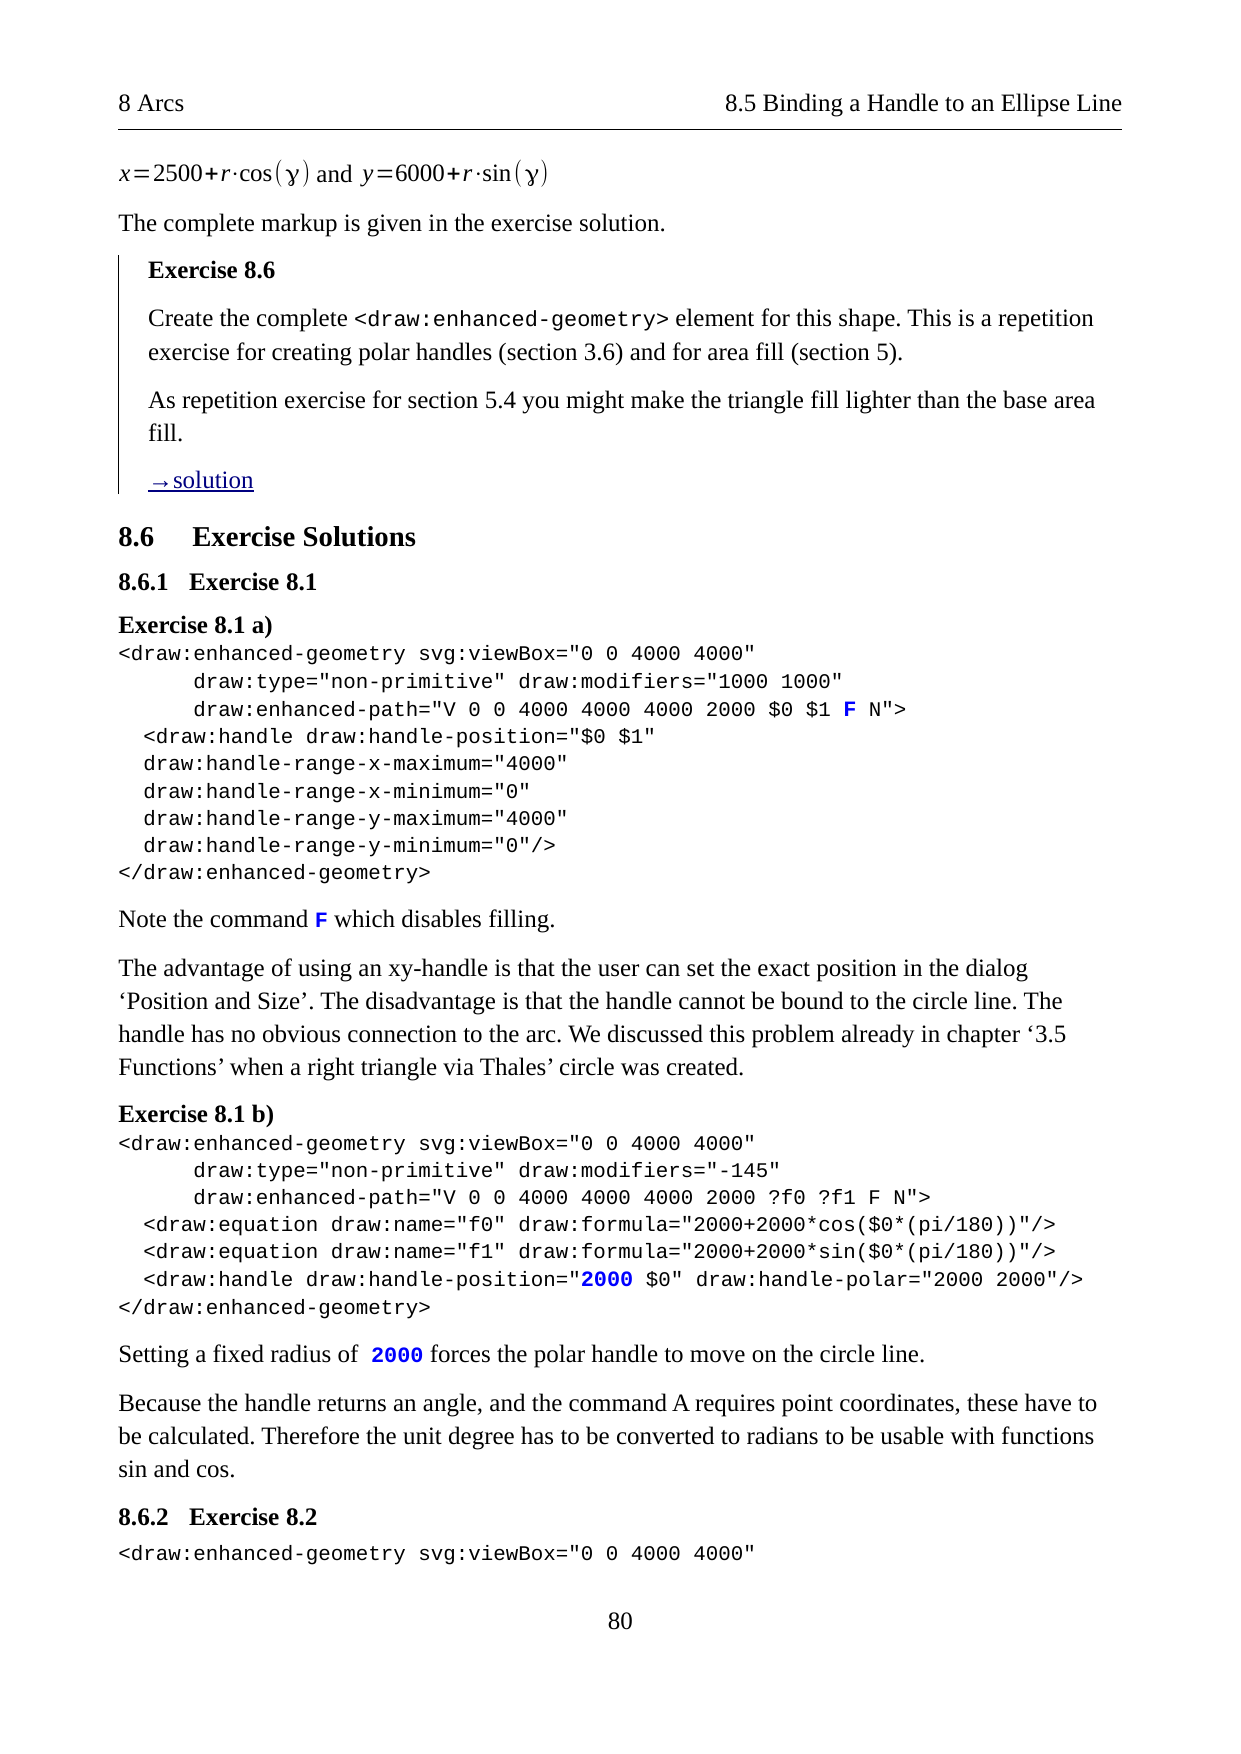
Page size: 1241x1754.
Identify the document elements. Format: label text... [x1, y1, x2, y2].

text Because the handle returns an angle, and the command A requires point coordinates, these have to be calculated. Therefore the unit degree has to be converted to radians to be usable with functions sin and cos. [118, 1388, 1122, 1482]
subtitle Exercise 8.1 a) [118, 610, 1122, 639]
text <draw:enhanced-geometry svg:viewBox="0 0 4000 4000" [118, 1543, 1122, 1566]
subtitle Exercise 8.1 b) [118, 1099, 1122, 1128]
text Note the command F which disables filling. [118, 904, 1122, 934]
text draw:type="non-primitive" draw:modifiers="-145" [118, 1160, 1122, 1183]
text As repetition exercise for section 5.4 you might make the triangle fill lighter than the base area fill. [119, 385, 1122, 446]
text <draw:equation draw:name="f0" draw:formula="2000+2000*cos($0*(pi/180))"/> [118, 1214, 1122, 1238]
text Setting a fixed radius of 2000 forces the polar handle to move on the circle line. [118, 1339, 1122, 1369]
text and [118, 159, 1122, 189]
text </draw:enhanced-geometry> [118, 1297, 1122, 1321]
text Create the complete <draw:enhanced-geometry> element for this shape. This is a repetition exercise for creating polar handles (section 3.6) and for area fill (section 5). [119, 303, 1122, 366]
subtitle Exercise 8.1 [118, 567, 1122, 596]
text draw:enhanced-path="V 0 0 4000 4000 4000 2000 $0 $1 F N"> [118, 698, 1122, 723]
text →solution [119, 465, 1122, 494]
text The complete markup is given in the exercise solution. [118, 208, 1122, 236]
text draw:type="non-primitive" draw:modifiers="1000 1000" [118, 671, 1122, 694]
text The advantage of using an xy-handle is that the user can set the exact position in the dialog ‘Position and Size’. The disadvantage is that the handle cannot be bound to the circle line. The handle has no obvious connection to the arc. We discussed this problem already in chapter ‘3.5 Functions’ when a right triangle via Thales’ circle was created. [118, 953, 1122, 1081]
text <draw:enhanced-geometry svg:viewBox="0 0 4000 4000" [118, 643, 1122, 667]
text <draw:enhanced-geometry svg:viewBox="0 0 4000 4000" [118, 1133, 1122, 1156]
subtitle Exercise 8.2 [118, 1501, 1122, 1530]
text Exercise 8.6 [119, 255, 1122, 284]
text draw:enhanced-path="V 0 0 4000 4000 4000 2000 ?f0 ?f1 F N"> [118, 1187, 1122, 1211]
text </draw:enhanced-geometry> [118, 862, 1122, 886]
text draw:handle-range-y-maximum="4000" [118, 808, 1122, 831]
text <draw:handle draw:handle-position="$0 $1" [118, 726, 1122, 750]
subtitle Exercise Solutions [118, 519, 1122, 552]
text draw:handle-range-x-minimum="0" [118, 781, 1122, 804]
text <draw:equation draw:name="f1" draw:formula="2000+2000*sin($0*(pi/180))"/> [118, 1241, 1122, 1265]
text draw:handle-range-x-maximum="4000" [118, 753, 1122, 777]
text draw:handle-range-y-minimum="0"/> [118, 835, 1122, 859]
text <draw:handle draw:handle-position="2000 $0" draw:handle-polar="2000 2000"/> [118, 1268, 1122, 1293]
